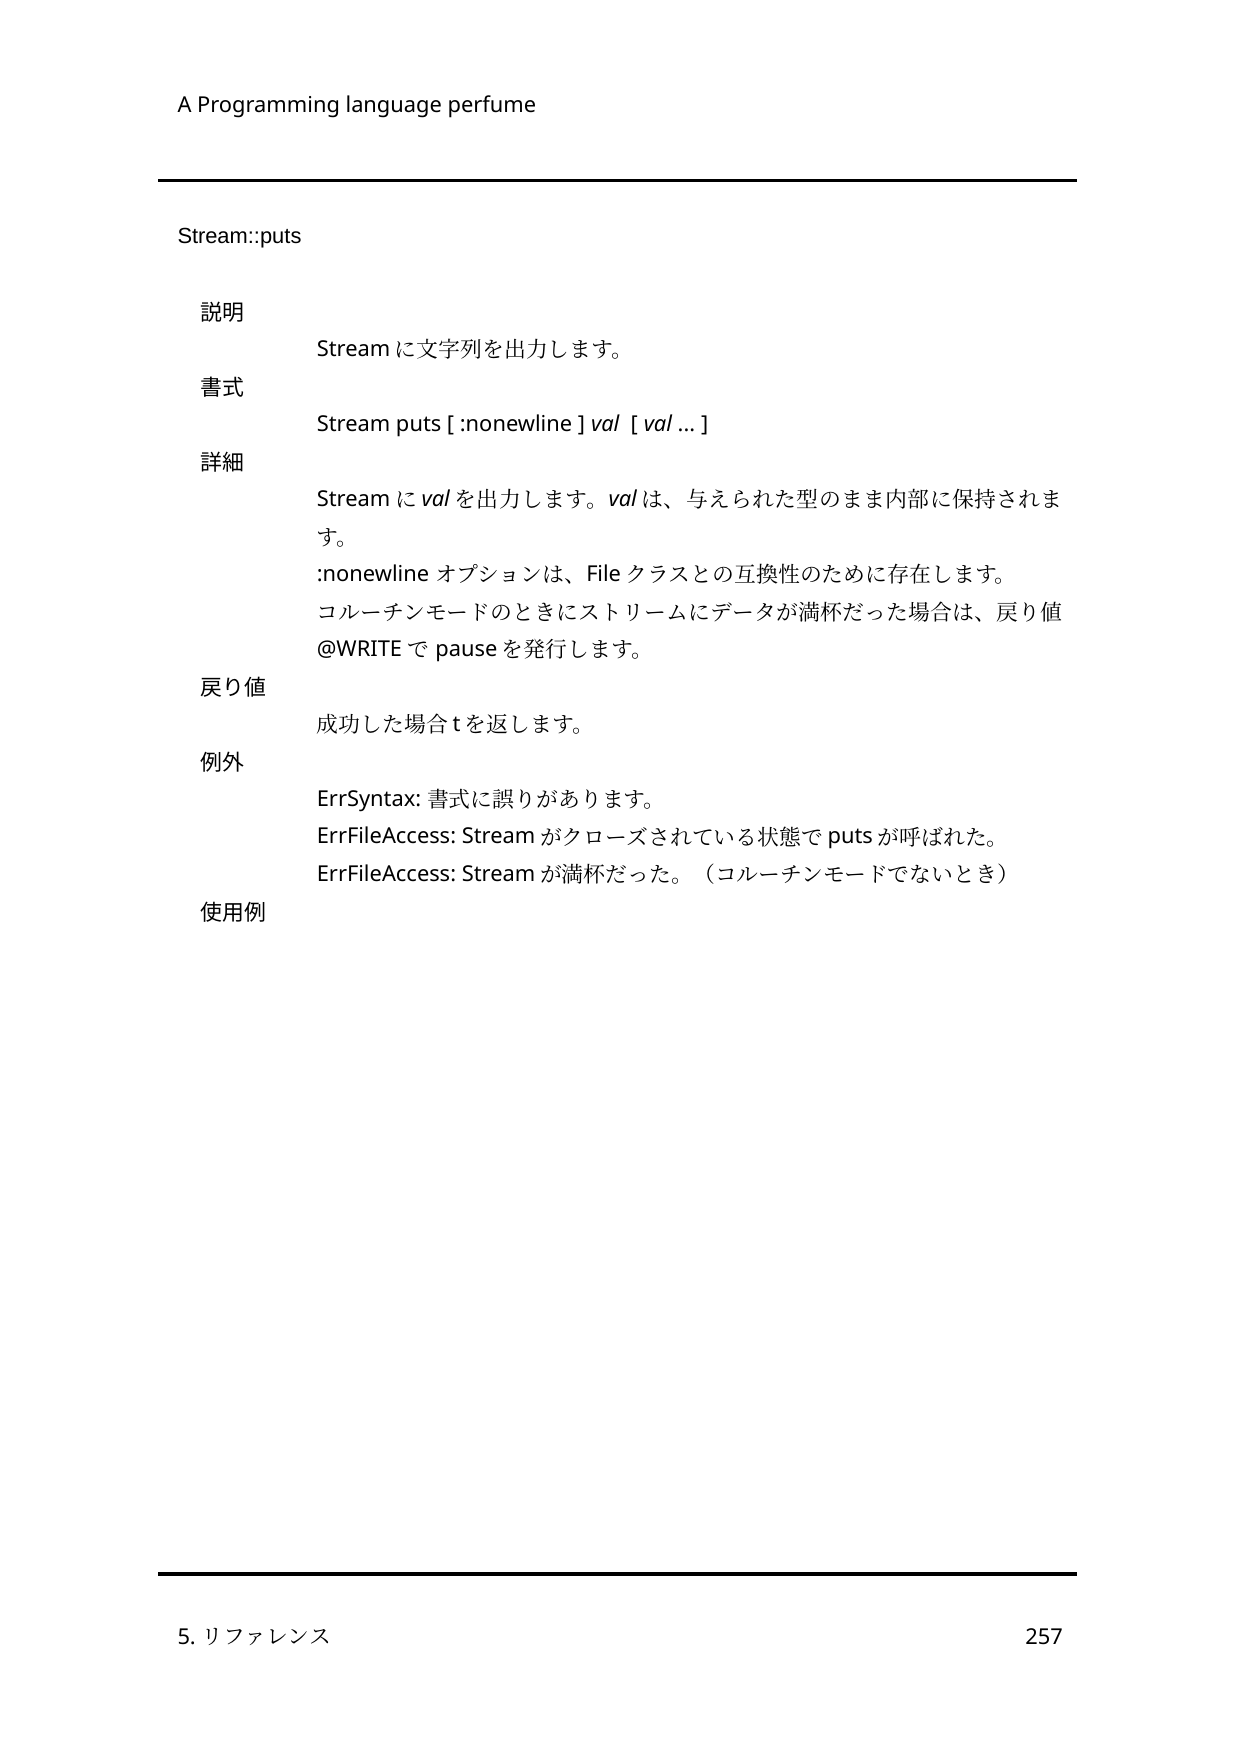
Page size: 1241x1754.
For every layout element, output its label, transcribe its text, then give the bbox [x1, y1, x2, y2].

table_cell Stream puts [ :nonewline ] val [ val ... ] [317, 367, 1063, 442]
table_cell [317, 892, 1063, 967]
table_header 説明 [200, 292, 317, 367]
table_cell Streamにvalを出力します。valは、与えられた型のまま内部に保持されます。 :nonewline オプションは、Fileクラスとの互換性のために存在します。 コルーチンモードのときにストリームにデータが満杯だった場合は、戻り値 @WRITE で pauseを発行します。 [317, 442, 1063, 667]
table_cell ErrSyntax: 書式に誤りがあります。 ErrFileAccess: Streamがクローズされている状態でputsが呼ばれた。 ErrFileAccess: Streamが満杯だった。（コルーチンモードでないとき） [317, 742, 1063, 892]
subtitle Stream::puts [177, 217, 1063, 254]
table_cell 例外 [200, 742, 317, 892]
table_cell 書式 [200, 367, 317, 442]
table_cell 戻り値 [200, 667, 317, 742]
table_cell 成功した場合tを返します。 [317, 667, 1063, 742]
table_header Streamに文字列を出力します。 [317, 292, 1063, 367]
table_cell 詳細 [200, 442, 317, 667]
table_cell 使用例 [200, 892, 317, 967]
